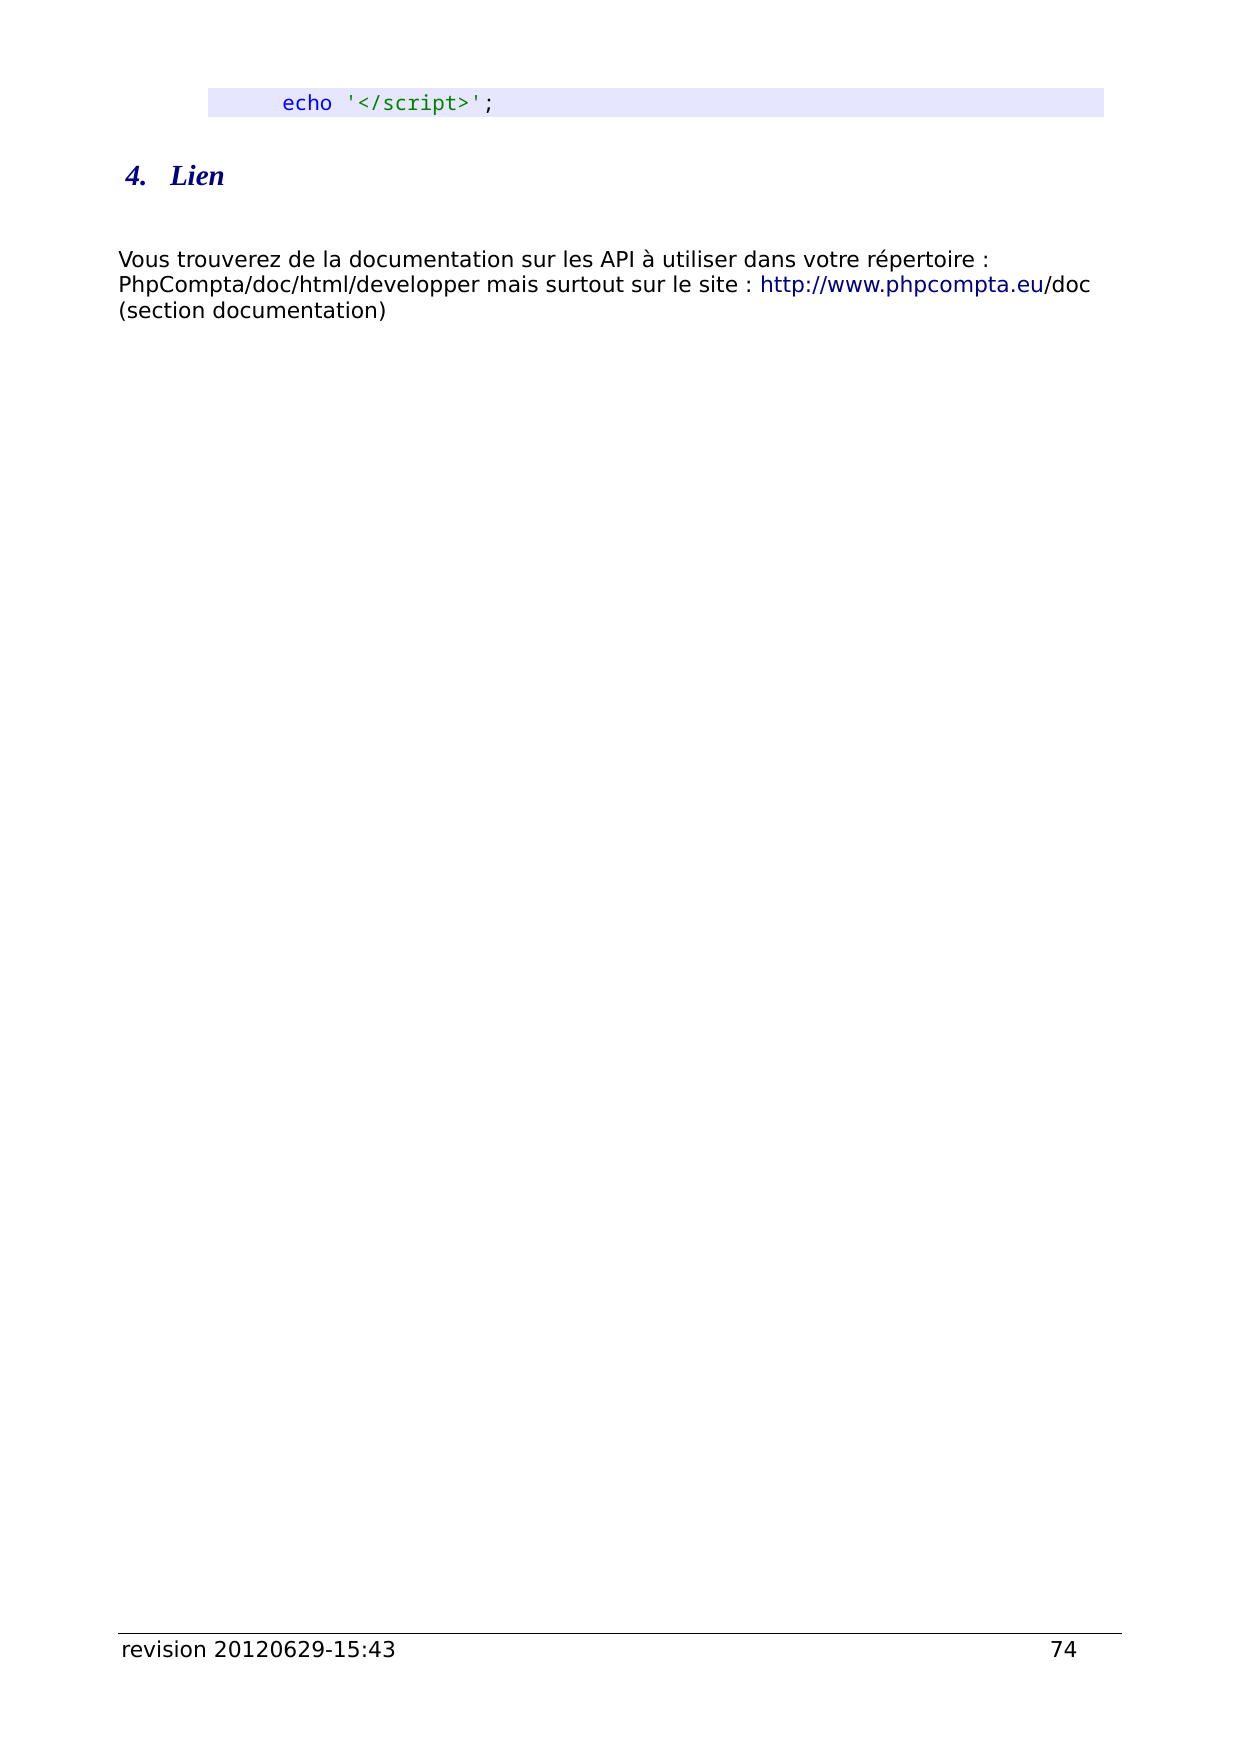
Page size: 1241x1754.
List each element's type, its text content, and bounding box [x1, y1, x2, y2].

text Vous trouverez de la documentation sur les API à utiliser dans votre répertoire : PhpCompta/doc/html/developper mais surtout sur le site : http://www.phpcompta.eu/doc (section documentation) [118, 247, 1122, 323]
subtitle Lien [118, 158, 1122, 192]
text echo '</script>'; [208, 88, 1104, 117]
